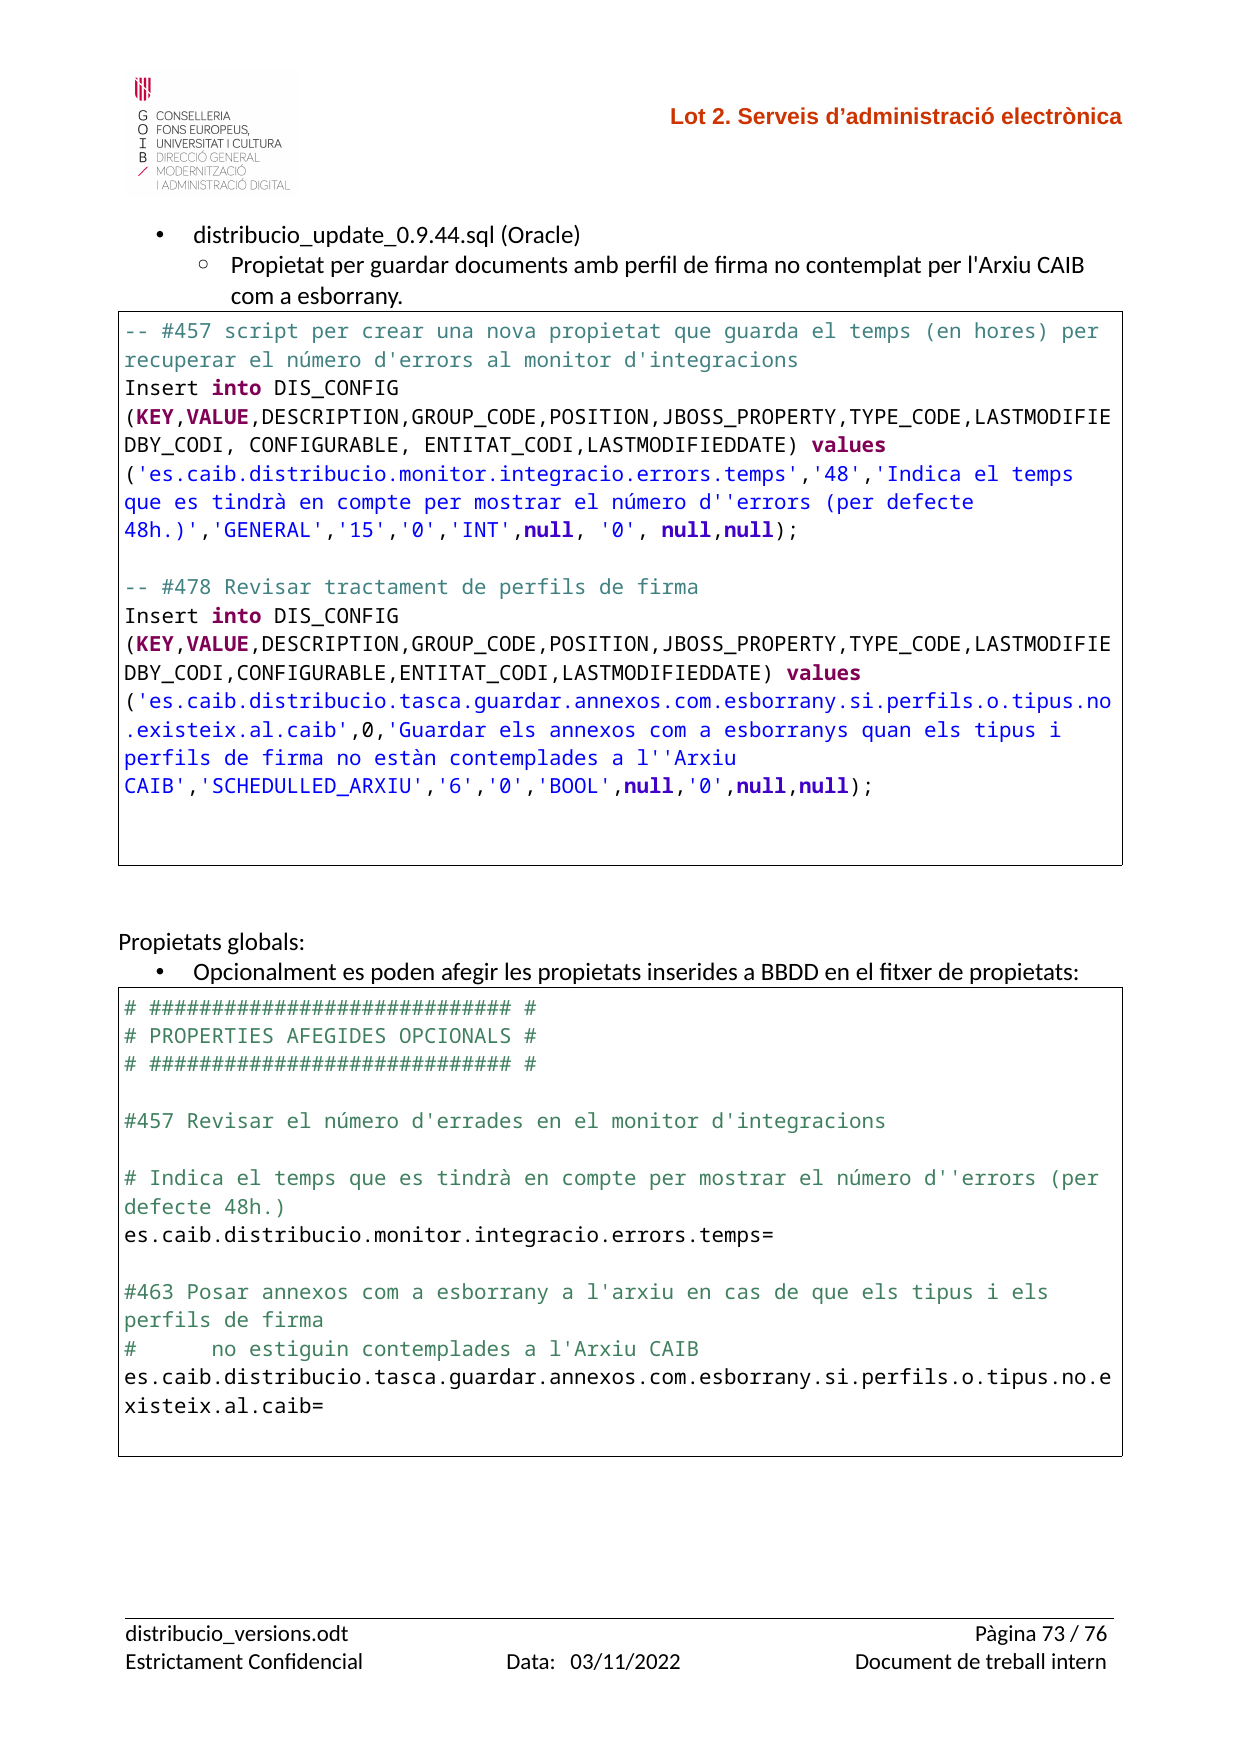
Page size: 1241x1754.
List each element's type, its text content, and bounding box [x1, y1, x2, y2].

text Propietats globals: [118, 926, 1122, 956]
picture [126, 70, 299, 197]
list Opcionalment es poden afegir les propietats inserides a BBDD en el fitxer de propietats: [156, 956, 1122, 987]
table_header -- #457 script per crear una nova propietat que guarda el temps (en hores) per recuperar el número d'errors al monitor d'integracions Insert into DIS_CONFIG (KEY,VALUE,DESCRIPTION,GROUP_CODE,POSITION,JBOSS_PROPERTY,TYPE_CODE,LASTMODIFIEDBY_CODI, CONFIGURABLE, ENTITAT_CODI,LASTMODIFIEDDATE) values ('es.caib.distribucio.monitor.integracio.errors.temps','48','Indica el temps que es tindrà en compte per mostrar el número d''errors (per defecte 48h.)','GENERAL','15','0','INT',null, '0', null,null); -- #478 Revisar tractament de perfils de firma Insert into DIS_CONFIG (KEY,VALUE,DESCRIPTION,GROUP_CODE,POSITION,JBOSS_PROPERTY,TYPE_CODE,LASTMODIFIEDBY_CODI,CONFIGURABLE,ENTITAT_CODI,LASTMODIFIEDDATE) values ('es.caib.distribucio.tasca.guardar.annexos.com.esborrany.si.perfils.o.tipus.no.existeix.al.caib',0,'Guardar els annexos com a esborranys quan els tipus i perfils de firma no estàn contemplades a l''Arxiu CAIB','SCHEDULLED_ARXIU','6','0','BOOL',null,'0',null,null); [119, 312, 1122, 865]
list distribucio_update_0.9.44.sql (Oracle) [156, 219, 1122, 250]
list Propietat per guardar documents amb perfil de firma no contemplat per l'Arxiu CAIB com a esborrany. [193, 250, 1122, 311]
table_header # ############################# # # PROPERTIES AFEGIDES OPCIONALS # # ############################# # #457 Revisar el número d'errades en el monitor d'integracions # Indica el temps que es tindrà en compte per mostrar el número d''errors (per defecte 48h.) es.caib.distribucio.monitor.integracio.errors.temps= #463 Posar annexos com a esborrany a l'arxiu en cas de que els tipus i els perfils de firma # no estiguin contemplades a l'Arxiu CAIB es.caib.distribucio.tasca.guardar.annexos.com.esborrany.si.perfils.o.tipus.no.existeix.al.caib= [119, 988, 1122, 1456]
